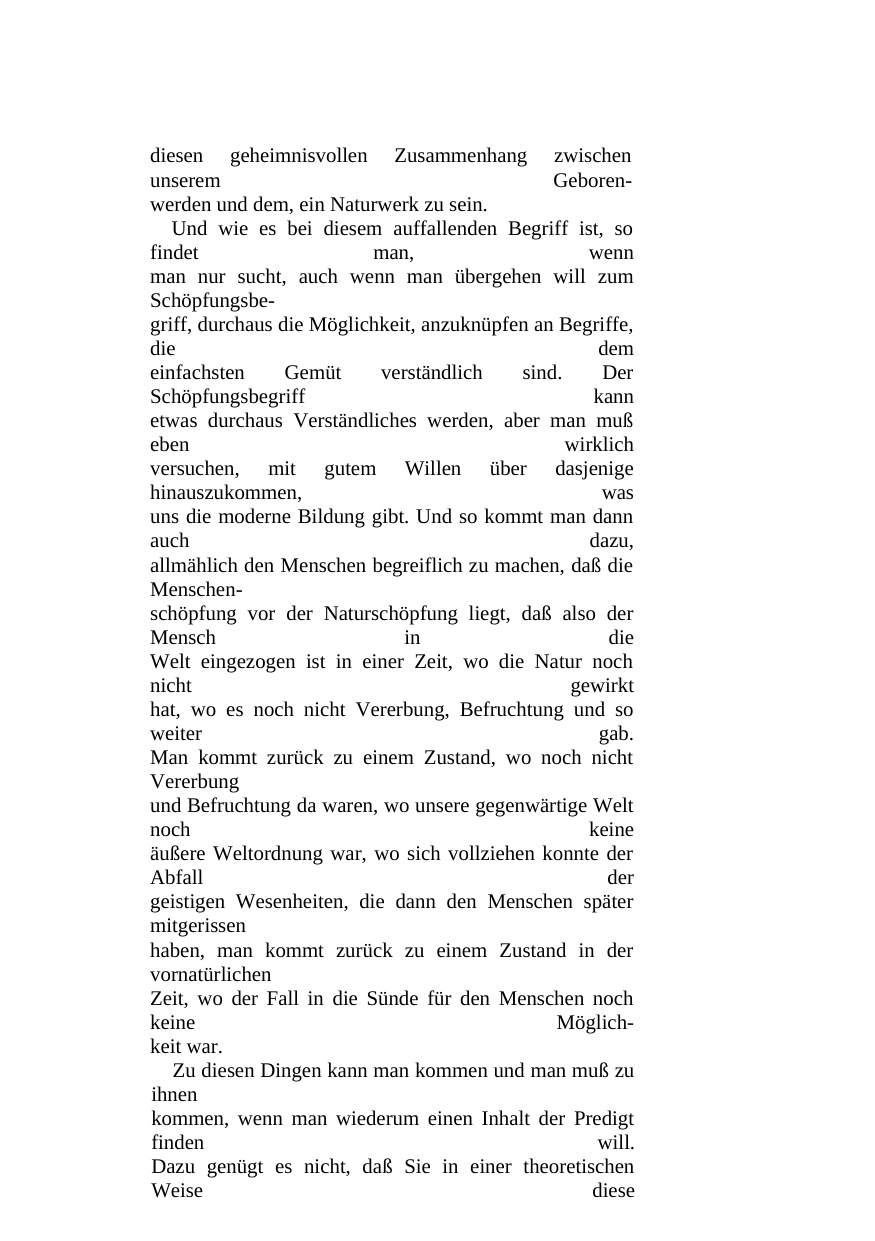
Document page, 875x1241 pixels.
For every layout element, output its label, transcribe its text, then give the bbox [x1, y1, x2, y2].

text Zu diesen Dingen kann man kommen und man muß zu ihnen kommen, wenn man wiederum einen Inhalt der Predigt finden will. Dazu genügt es nicht, daß Sie in einer theoretischen Weise diese [151, 1058, 635, 1202]
text Und wie es bei diesem auffallenden Begriff ist, so findet man, wenn man nur sucht, auch wenn man übergehen will zum Schöpfungsbe- griff, durchaus die Möglichkeit, anzuknüpfen an Begriffe, die dem einfachsten Gemüt verständlich sind. Der Schöpfungsbegriff kann etwas durchaus Verständliches werden, aber man muß eben wirklich versuchen, mit gutem Willen über dasjenige hinauszukommen, was uns die moderne Bildung gibt. Und so kommt man dann auch dazu, allmählich den Menschen begreiflich zu machen, daß die Menschen- schöpfung vor der Naturschöpfung liegt, daß also der Mensch in die Welt eingezogen ist in einer Zeit, wo die Natur noch nicht gewirkt hat, wo es noch nicht Vererbung, Befruchtung und so weiter gab. Man kommt zurück zu einem Zustand, wo noch nicht Vererbung und Befruchtung da waren, wo unsere gegenwärtige Welt noch keine äußere Weltordnung war, wo sich vollziehen konnte der Abfall der geistigen Wesenheiten, die dann den Menschen später mitgerissen haben, man kommt zurück zu einem Zustand in der vornatürlichen Zeit, wo der Fall in die Sünde für den Menschen noch keine Möglich- keit war. [150, 216, 634, 1058]
text diesen geheimnisvollen Zusammenhang zwischen unserem Geboren- werden und dem, ein Naturwerk zu sein. [150, 143, 632, 216]
